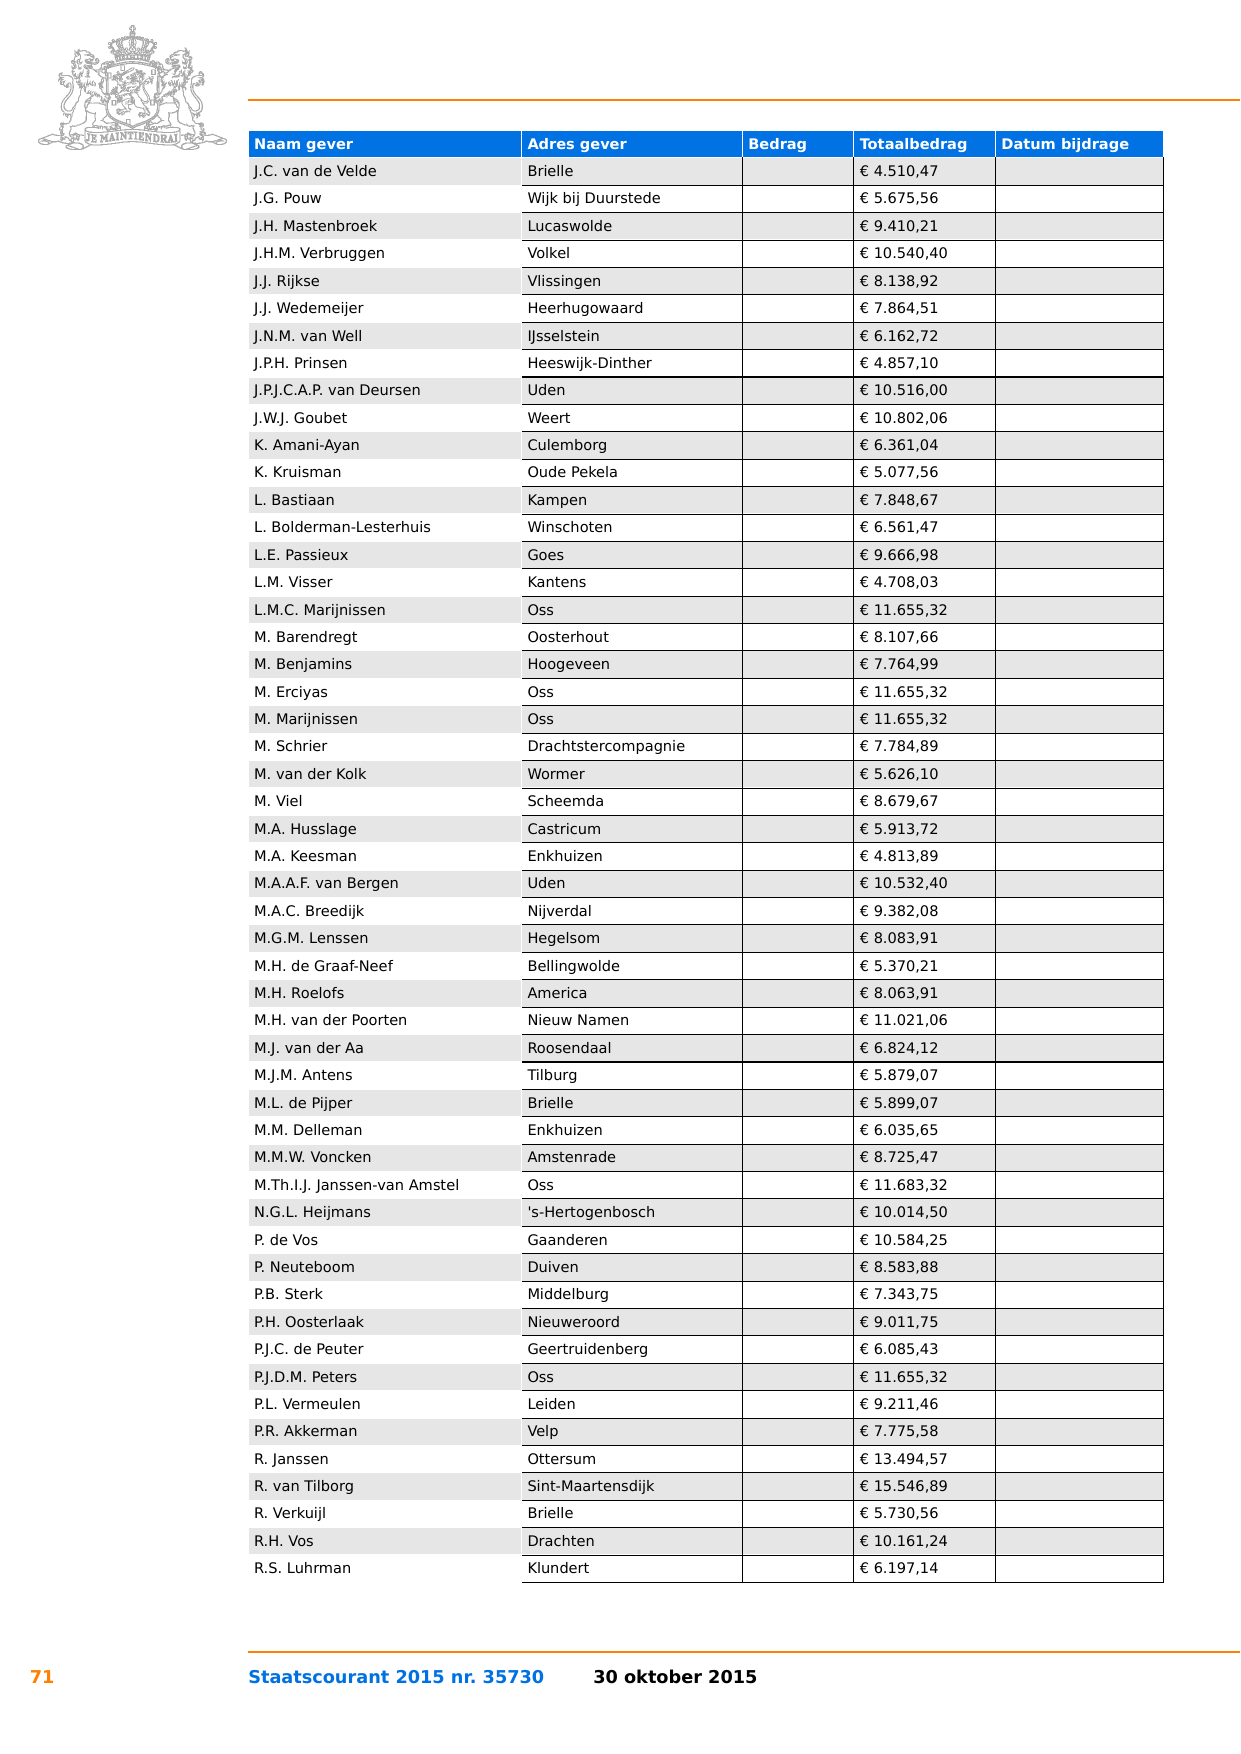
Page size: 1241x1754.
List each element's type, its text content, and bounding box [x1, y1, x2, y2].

table_cell € 10.516,00 [854, 378, 995, 404]
table_cell € 5.626,10 [854, 761, 995, 787]
table_cell J.H. Mastenbroek [249, 213, 521, 239]
table_header Adres gever [522, 131, 742, 157]
table_cell Castricum [522, 816, 742, 842]
table_cell [996, 323, 1163, 349]
table_cell € 7.784,89 [854, 734, 995, 760]
table_cell [743, 679, 853, 705]
table_cell [996, 460, 1163, 486]
table_cell [743, 1364, 853, 1390]
table_cell [996, 213, 1163, 239]
table_cell Bellingwolde [522, 953, 742, 979]
table_cell € 4.857,10 [854, 350, 995, 376]
table_cell M.A. Husslage [249, 816, 521, 842]
table_cell [743, 1063, 853, 1089]
table_cell [996, 1473, 1163, 1500]
table_header Bedrag [743, 131, 853, 157]
table_cell M. Schrier [249, 734, 521, 760]
table_cell M. Marijnissen [249, 706, 521, 733]
table_cell € 5.077,56 [854, 460, 995, 486]
table_cell Velp [522, 1419, 742, 1445]
table_cell Hoogeveen [522, 651, 742, 678]
table_cell [743, 569, 853, 596]
table_cell € 10.532,40 [854, 871, 995, 897]
table_cell L.M.C. Marijnissen [249, 597, 521, 623]
table_cell € 10.802,06 [854, 405, 995, 431]
table_cell [743, 734, 853, 760]
table_cell [996, 1419, 1163, 1445]
table_cell J.P.H. Prinsen [249, 350, 521, 376]
table_cell [743, 1227, 853, 1253]
table_header Naam gever [249, 131, 521, 157]
table_cell [743, 953, 853, 979]
table_cell M. Erciyas [249, 679, 521, 705]
table_cell € 8.107,66 [854, 624, 995, 650]
table_cell M.M.W. Voncken [249, 1145, 521, 1171]
table_cell € 10.540,40 [854, 241, 995, 267]
table_cell € 11.655,32 [854, 1364, 995, 1390]
table_cell € 9.011,75 [854, 1309, 995, 1335]
table_cell M.Th.I.J. Janssen-van Amstel [249, 1172, 521, 1198]
table_cell M.A.C. Breedijk [249, 898, 521, 924]
table_cell Ottersum [522, 1446, 742, 1472]
table_cell Oss [522, 1364, 742, 1390]
table_cell [996, 1528, 1163, 1554]
table_cell Nieuweroord [522, 1309, 742, 1335]
table_cell [996, 1172, 1163, 1198]
table_cell [996, 871, 1163, 897]
table_cell M. Viel [249, 789, 521, 815]
table_cell [996, 405, 1163, 431]
table_cell 's-Hertogenbosch [522, 1199, 742, 1226]
table_cell Vlissingen [522, 268, 742, 294]
table_cell J.W.J. Goubet [249, 405, 521, 431]
table_cell M.H. Roelofs [249, 980, 521, 1007]
table_cell L.E. Passieux [249, 542, 521, 568]
table_cell [996, 1309, 1163, 1335]
table_cell [743, 1309, 853, 1335]
table_cell € 9.382,08 [854, 898, 995, 924]
table_cell M.H. van der Poorten [249, 1008, 521, 1034]
table_cell [743, 706, 853, 733]
table_cell Volkel [522, 241, 742, 267]
table_cell [996, 953, 1163, 979]
table_cell M. van der Kolk [249, 761, 521, 787]
table_cell Wijk bij Duurstede [522, 186, 742, 212]
table_cell [743, 1391, 853, 1417]
table_cell Amstenrade [522, 1145, 742, 1171]
table_cell [996, 350, 1163, 376]
table_cell Nieuw Namen [522, 1008, 742, 1034]
table_cell J.C. van de Velde [249, 158, 521, 185]
table_cell [996, 761, 1163, 787]
table_cell € 5.730,56 [854, 1501, 995, 1527]
table_cell [996, 651, 1163, 678]
table_cell € 7.343,75 [854, 1282, 995, 1308]
table_cell Uden [522, 871, 742, 897]
table_cell Brielle [522, 1501, 742, 1527]
table_cell [743, 1473, 853, 1500]
table_cell [996, 378, 1163, 404]
table_cell Oss [522, 706, 742, 733]
table_cell [996, 1556, 1163, 1582]
table_cell [743, 1282, 853, 1308]
table_cell [743, 761, 853, 787]
table_cell € 5.899,07 [854, 1090, 995, 1116]
table_cell [743, 789, 853, 815]
table_cell Heeswijk-Dinther [522, 350, 742, 376]
table_cell [743, 624, 853, 650]
table_cell [743, 651, 853, 678]
table_cell Sint-Maartensdijk [522, 1473, 742, 1500]
table_cell € 5.913,72 [854, 816, 995, 842]
table_cell [743, 405, 853, 431]
table_cell [996, 1117, 1163, 1143]
table_cell P.J.C. de Peuter [249, 1336, 521, 1363]
table_cell [996, 624, 1163, 650]
table_cell [996, 1446, 1163, 1472]
table_cell € 11.655,32 [854, 597, 995, 623]
table_cell Middelburg [522, 1282, 742, 1308]
table_cell € 9.410,21 [854, 213, 995, 239]
table_cell M.H. de Graaf-Neef [249, 953, 521, 979]
table_cell P.B. Sterk [249, 1282, 521, 1308]
table_cell [996, 158, 1163, 185]
table_cell € 6.824,12 [854, 1035, 995, 1061]
table_header Datum bijdrage [996, 131, 1163, 157]
table_cell Kantens [522, 569, 742, 596]
table_cell Drachten [522, 1528, 742, 1554]
table_cell [996, 1090, 1163, 1116]
table_cell € 9.666,98 [854, 542, 995, 568]
table_cell J.N.M. van Well [249, 323, 521, 349]
table_cell [743, 186, 853, 212]
table_cell € 8.063,91 [854, 980, 995, 1007]
table_cell Tilburg [522, 1063, 742, 1089]
table_cell [996, 1364, 1163, 1390]
table_cell Geertruidenberg [522, 1336, 742, 1363]
table_cell Drachtstercompagnie [522, 734, 742, 760]
table_cell [743, 1090, 853, 1116]
table_cell [743, 1117, 853, 1143]
table_cell R. Janssen [249, 1446, 521, 1472]
table_cell [743, 816, 853, 842]
table_cell € 7.764,99 [854, 651, 995, 678]
table_cell [743, 542, 853, 568]
table_cell [996, 1008, 1163, 1034]
table_cell M.A. Keesman [249, 843, 521, 869]
table_cell [743, 487, 853, 513]
table_cell [996, 1391, 1163, 1417]
table_cell € 5.370,21 [854, 953, 995, 979]
table_cell [743, 1008, 853, 1034]
table_cell Lucaswolde [522, 213, 742, 239]
table_cell € 5.879,07 [854, 1063, 995, 1089]
table_cell Culemborg [522, 432, 742, 459]
table_cell R. Verkuijl [249, 1501, 521, 1527]
table_cell [743, 843, 853, 869]
table_cell [996, 597, 1163, 623]
table_cell € 13.494,57 [854, 1446, 995, 1472]
table_cell € 8.725,47 [854, 1145, 995, 1171]
table_cell € 7.848,67 [854, 487, 995, 513]
table_cell [743, 241, 853, 267]
table_cell [743, 1172, 853, 1198]
table_cell [996, 1282, 1163, 1308]
table_cell [996, 1227, 1163, 1253]
table_cell € 4.510,47 [854, 158, 995, 185]
table_cell € 11.655,32 [854, 706, 995, 733]
table_cell € 15.546,89 [854, 1473, 995, 1500]
table_cell € 6.361,04 [854, 432, 995, 459]
table_cell R.H. Vos [249, 1528, 521, 1554]
table_cell Enkhuizen [522, 1117, 742, 1143]
table_cell J.J. Wedemeijer [249, 295, 521, 322]
table_cell Brielle [522, 1090, 742, 1116]
table_cell J.J. Rijkse [249, 268, 521, 294]
table_cell [996, 1199, 1163, 1226]
table_cell [996, 679, 1163, 705]
table_cell [743, 1035, 853, 1061]
table_cell [743, 1336, 853, 1363]
table_cell € 6.197,14 [854, 1556, 995, 1582]
table_cell [996, 1145, 1163, 1171]
table_cell Wormer [522, 761, 742, 787]
table_cell Oss [522, 597, 742, 623]
table_cell [743, 898, 853, 924]
table_cell R. van Tilborg [249, 1473, 521, 1500]
table_cell [996, 569, 1163, 596]
table_cell [996, 1035, 1163, 1061]
table_cell [996, 816, 1163, 842]
table_cell € 4.813,89 [854, 843, 995, 869]
table_cell € 11.683,32 [854, 1172, 995, 1198]
table_cell Goes [522, 542, 742, 568]
table_cell P.J.D.M. Peters [249, 1364, 521, 1390]
table_cell America [522, 980, 742, 1007]
table_cell Oss [522, 1172, 742, 1198]
table_cell [996, 1336, 1163, 1363]
table_cell P.L. Vermeulen [249, 1391, 521, 1417]
table_cell M. Benjamins [249, 651, 521, 678]
table_cell Enkhuizen [522, 843, 742, 869]
table_cell [996, 843, 1163, 869]
table_cell [743, 1199, 853, 1226]
table_cell R.S. Luhrman [249, 1556, 521, 1582]
table_cell € 7.775,58 [854, 1419, 995, 1445]
table_cell € 5.675,56 [854, 186, 995, 212]
table_cell € 8.583,88 [854, 1254, 995, 1281]
table_cell [743, 323, 853, 349]
table_cell M.J.M. Antens [249, 1063, 521, 1089]
table_cell [996, 1254, 1163, 1281]
table_cell € 11.655,32 [854, 679, 995, 705]
table_cell L. Bastiaan [249, 487, 521, 513]
table_cell [743, 871, 853, 897]
table_cell [996, 1063, 1163, 1089]
table_cell J.G. Pouw [249, 186, 521, 212]
table_cell [743, 980, 853, 1007]
table_cell € 6.162,72 [854, 323, 995, 349]
table_cell P. Neuteboom [249, 1254, 521, 1281]
table_cell J.H.M. Verbruggen [249, 241, 521, 267]
table_cell Klundert [522, 1556, 742, 1582]
table_cell € 10.584,25 [854, 1227, 995, 1253]
table_cell Duiven [522, 1254, 742, 1281]
table_cell [743, 350, 853, 376]
table_cell Oude Pekela [522, 460, 742, 486]
table_cell K. Amani-Ayan [249, 432, 521, 459]
table_cell € 8.679,67 [854, 789, 995, 815]
table_cell J.P.J.C.A.P. van Deursen [249, 378, 521, 404]
table_cell [743, 268, 853, 294]
table_cell [996, 898, 1163, 924]
table_cell € 6.035,65 [854, 1117, 995, 1143]
table_cell [996, 515, 1163, 541]
table_cell € 8.138,92 [854, 268, 995, 294]
table_cell [996, 734, 1163, 760]
table_cell Heerhugowaard [522, 295, 742, 322]
table_cell M. Barendregt [249, 624, 521, 650]
table_cell [743, 1419, 853, 1445]
table_cell € 9.211,46 [854, 1391, 995, 1417]
table_cell [743, 1254, 853, 1281]
table_cell [743, 213, 853, 239]
table_cell M.M. Delleman [249, 1117, 521, 1143]
table_cell Oss [522, 679, 742, 705]
table_cell [743, 295, 853, 322]
table_cell [743, 460, 853, 486]
table_cell [743, 1528, 853, 1554]
table_header Totaalbedrag [854, 131, 995, 157]
table_cell K. Kruisman [249, 460, 521, 486]
table_cell M.J. van der Aa [249, 1035, 521, 1061]
table_cell Uden [522, 378, 742, 404]
table_cell [743, 432, 853, 459]
table_cell Scheemda [522, 789, 742, 815]
table_cell [996, 542, 1163, 568]
table_cell Gaanderen [522, 1227, 742, 1253]
table_cell Nijverdal [522, 898, 742, 924]
table_cell M.G.M. Lenssen [249, 925, 521, 952]
table_cell Brielle [522, 158, 742, 185]
table_cell [743, 597, 853, 623]
table_cell P. de Vos [249, 1227, 521, 1253]
table_cell € 10.161,24 [854, 1528, 995, 1554]
table_cell P.H. Oosterlaak [249, 1309, 521, 1335]
table_cell [996, 1501, 1163, 1527]
table_cell € 6.561,47 [854, 515, 995, 541]
table_cell [996, 487, 1163, 513]
picture [38, 25, 227, 150]
table_cell [743, 1145, 853, 1171]
table_cell P.R. Akkerman [249, 1419, 521, 1445]
table_cell [743, 158, 853, 185]
table_cell [996, 789, 1163, 815]
table_cell M.A.A.F. van Bergen [249, 871, 521, 897]
table_cell € 7.864,51 [854, 295, 995, 322]
table_cell [743, 1501, 853, 1527]
table_cell [743, 1446, 853, 1472]
table_cell Winschoten [522, 515, 742, 541]
table_cell [996, 241, 1163, 267]
table_cell L.M. Visser [249, 569, 521, 596]
table_cell N.G.L. Heijmans [249, 1199, 521, 1226]
table_cell Hegelsom [522, 925, 742, 952]
table_cell [996, 925, 1163, 952]
table_cell [996, 706, 1163, 733]
table_cell Kampen [522, 487, 742, 513]
table_cell [996, 268, 1163, 294]
table_cell [743, 378, 853, 404]
table_cell € 11.021,06 [854, 1008, 995, 1034]
table_cell Roosendaal [522, 1035, 742, 1061]
table_cell [743, 925, 853, 952]
table_cell L. Bolderman-Lesterhuis [249, 515, 521, 541]
table_cell € 6.085,43 [854, 1336, 995, 1363]
table_cell € 10.014,50 [854, 1199, 995, 1226]
table_cell [996, 186, 1163, 212]
table_cell [743, 1556, 853, 1582]
table_cell € 8.083,91 [854, 925, 995, 952]
table_cell [996, 432, 1163, 459]
table_cell [996, 980, 1163, 1007]
table_cell [743, 515, 853, 541]
table_cell Weert [522, 405, 742, 431]
table_cell Leiden [522, 1391, 742, 1417]
table_cell IJsselstein [522, 323, 742, 349]
table_cell € 4.708,03 [854, 569, 995, 596]
table_cell Oosterhout [522, 624, 742, 650]
table_cell [996, 295, 1163, 322]
table_cell M.L. de Pijper [249, 1090, 521, 1116]
